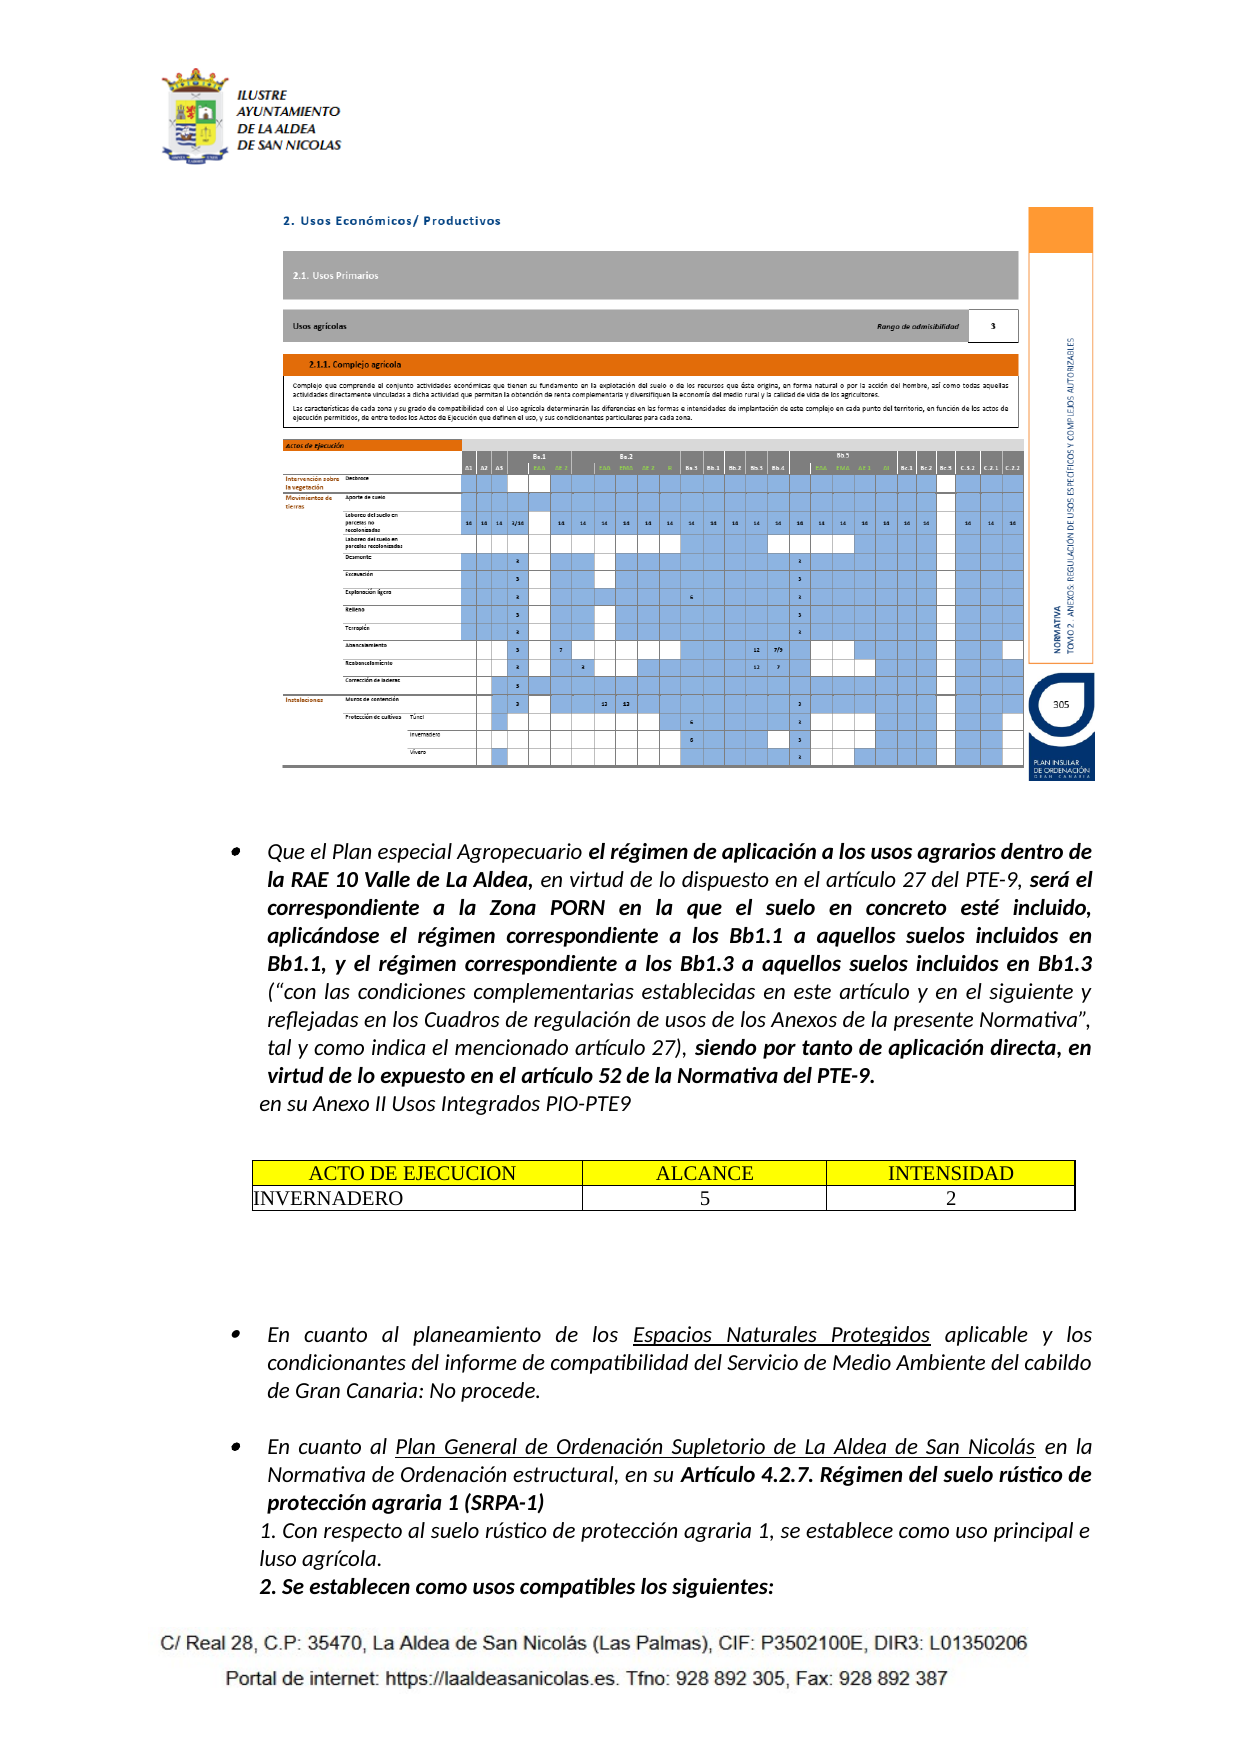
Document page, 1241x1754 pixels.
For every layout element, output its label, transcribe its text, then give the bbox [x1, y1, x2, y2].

table_header ACTO DE EJECUCION [253, 1161, 582, 1185]
list Que el Plan especial Agropecuario el régimen de aplicación a los usos agrarios dentro de la RAE 10 Valle de La Aldea, en virtud de lo dispuesto en el artículo 27 del PTE-9, será el correspondiente a la Zona PORN en la que el suelo en concreto esté incluido, aplicándose el régimen correspondiente a los Bb1.1 a aquellos suelos incluidos en Bb1.1, y el régimen correspondiente a los Bb1.3 a aquellos suelos incluidos en Bb1.3 (“con las condiciones complementarias establecidas en este artículo y en el siguiente y reflejadas en los Cuadros de regulación de usos de los Anexos de la presente Normativa”, tal y como indica el mencionado artículo 27), siendo por tanto de aplicación directa, en virtud de lo expuesto en el artículo 52 de la Normativa del PTE-9. [229, 837, 1093, 1089]
text en su Anexo II Usos Integrados PIO-PTE9 [259, 1089, 1093, 1117]
table_header INTENSIDAD [827, 1161, 1074, 1185]
text 1. Con respecto al suelo rústico de protección agraria 1, se establece como uso principal e luso agrícola. [259, 1516, 1093, 1572]
text 2. Se establecen como usos compatibles los siguientes: [259, 1572, 1093, 1601]
list En cuanto al Plan General de Ordenación Supletorio de La Aldea de San Nicolás en la Normativa de Ordenación estructural, en su Artículo 4.2.7. Régimen del suelo rústico de protección agraria 1 (SRPA-1) [229, 1432, 1093, 1516]
table_cell INVERNADERO [253, 1186, 582, 1210]
picture [149, 1627, 1034, 1694]
table_header ALCANCE [583, 1161, 826, 1185]
table_cell 5 [583, 1186, 826, 1210]
table_cell 2 [827, 1186, 1074, 1210]
picture [237, 208, 1098, 781]
list En cuanto al planeamiento de los Espacios Naturales Protegidos aplicable y los condicionantes del informe de compatibilidad del Servicio de Medio Ambiente del cabildo de Gran Canaria: No procede. [229, 1320, 1093, 1404]
picture [148, 60, 357, 172]
